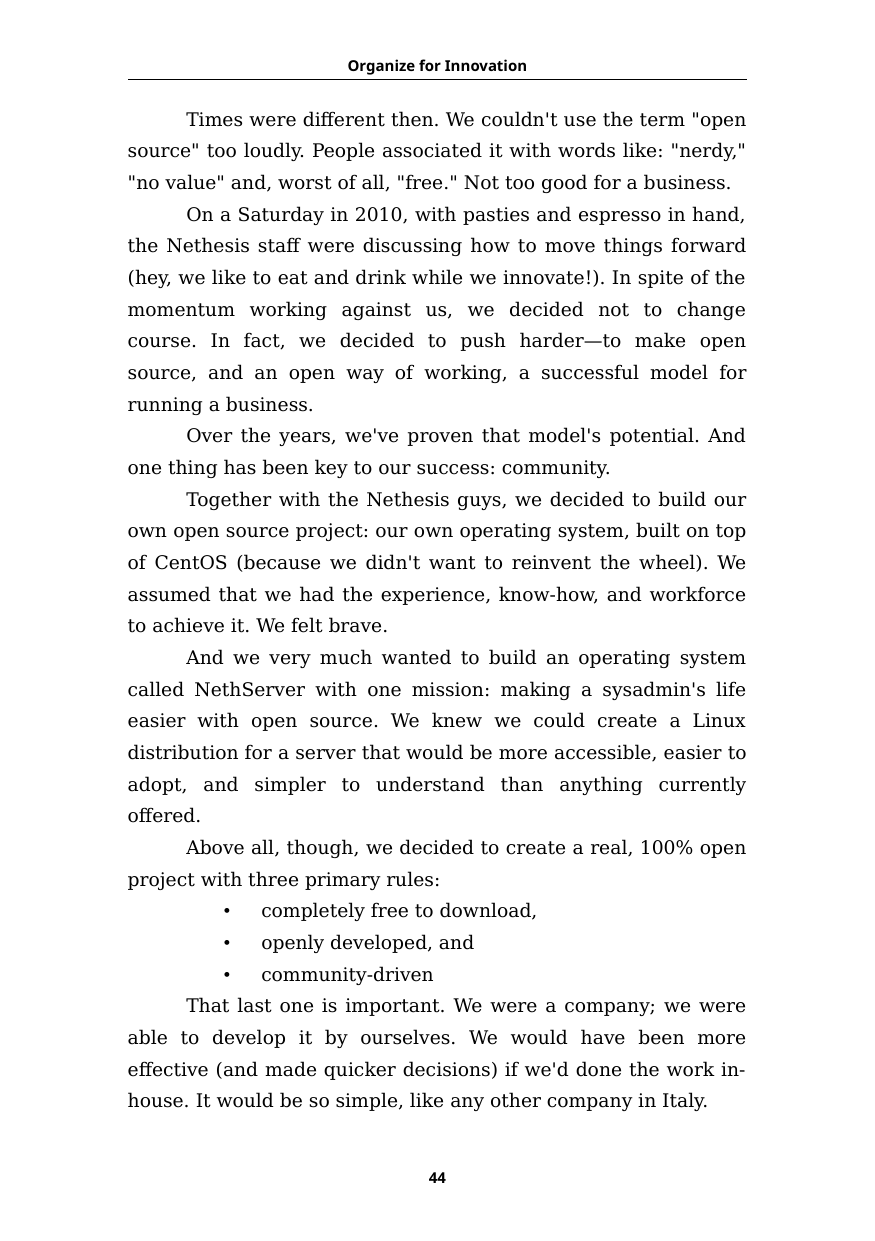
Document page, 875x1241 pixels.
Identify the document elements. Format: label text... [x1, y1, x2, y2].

text That last one is important. We were a company; we were able to develop it by ourselves. We would have been more effective (and made quicker decisions) if we'd done the work in-house. It would be so simple, like any other company in Italy. [127, 995, 747, 1112]
text Times were different then. We couldn't use the term "open source" too loudly. People associated it with words like: "nerdy," "no value" and, worst of all, "free." Not too good for a business. [127, 109, 747, 194]
list completely free to download, [223, 900, 747, 922]
list community-driven [223, 964, 747, 986]
text And we very much wanted to build an operating system called NethServer with one mission: making a sysadmin's life easier with open source. We knew we could create a Linux distribution for a server that would be more accessible, easier to adopt, and simpler to understand than anything currently offered. [127, 647, 747, 827]
list openly developed, and [223, 932, 747, 954]
text Together with the Nethesis guys, we decided to build our own open source project: our own operating system, built on top of CentOS (because we didn't want to reinvent the wheel). We assumed that we had the experience, know-how, and workforce to achieve it. We felt brave. [127, 489, 747, 637]
text On a Saturday in 2010, with pasties and espresso in hand, the Nethesis staff were discussing how to move things forward (hey, we like to eat and drink while we innovate!). In spite of the momentum working against us, we decided not to change course. In fact, we decided to push harder—to make open source, and an open way of working, a successful model for running a business. [127, 204, 747, 416]
text Above all, though, we decided to create a real, 100% open project with three primary rules: [127, 837, 747, 891]
text Over the years, we've proven that model's potential. And one thing has been key to our success: community. [127, 425, 747, 479]
